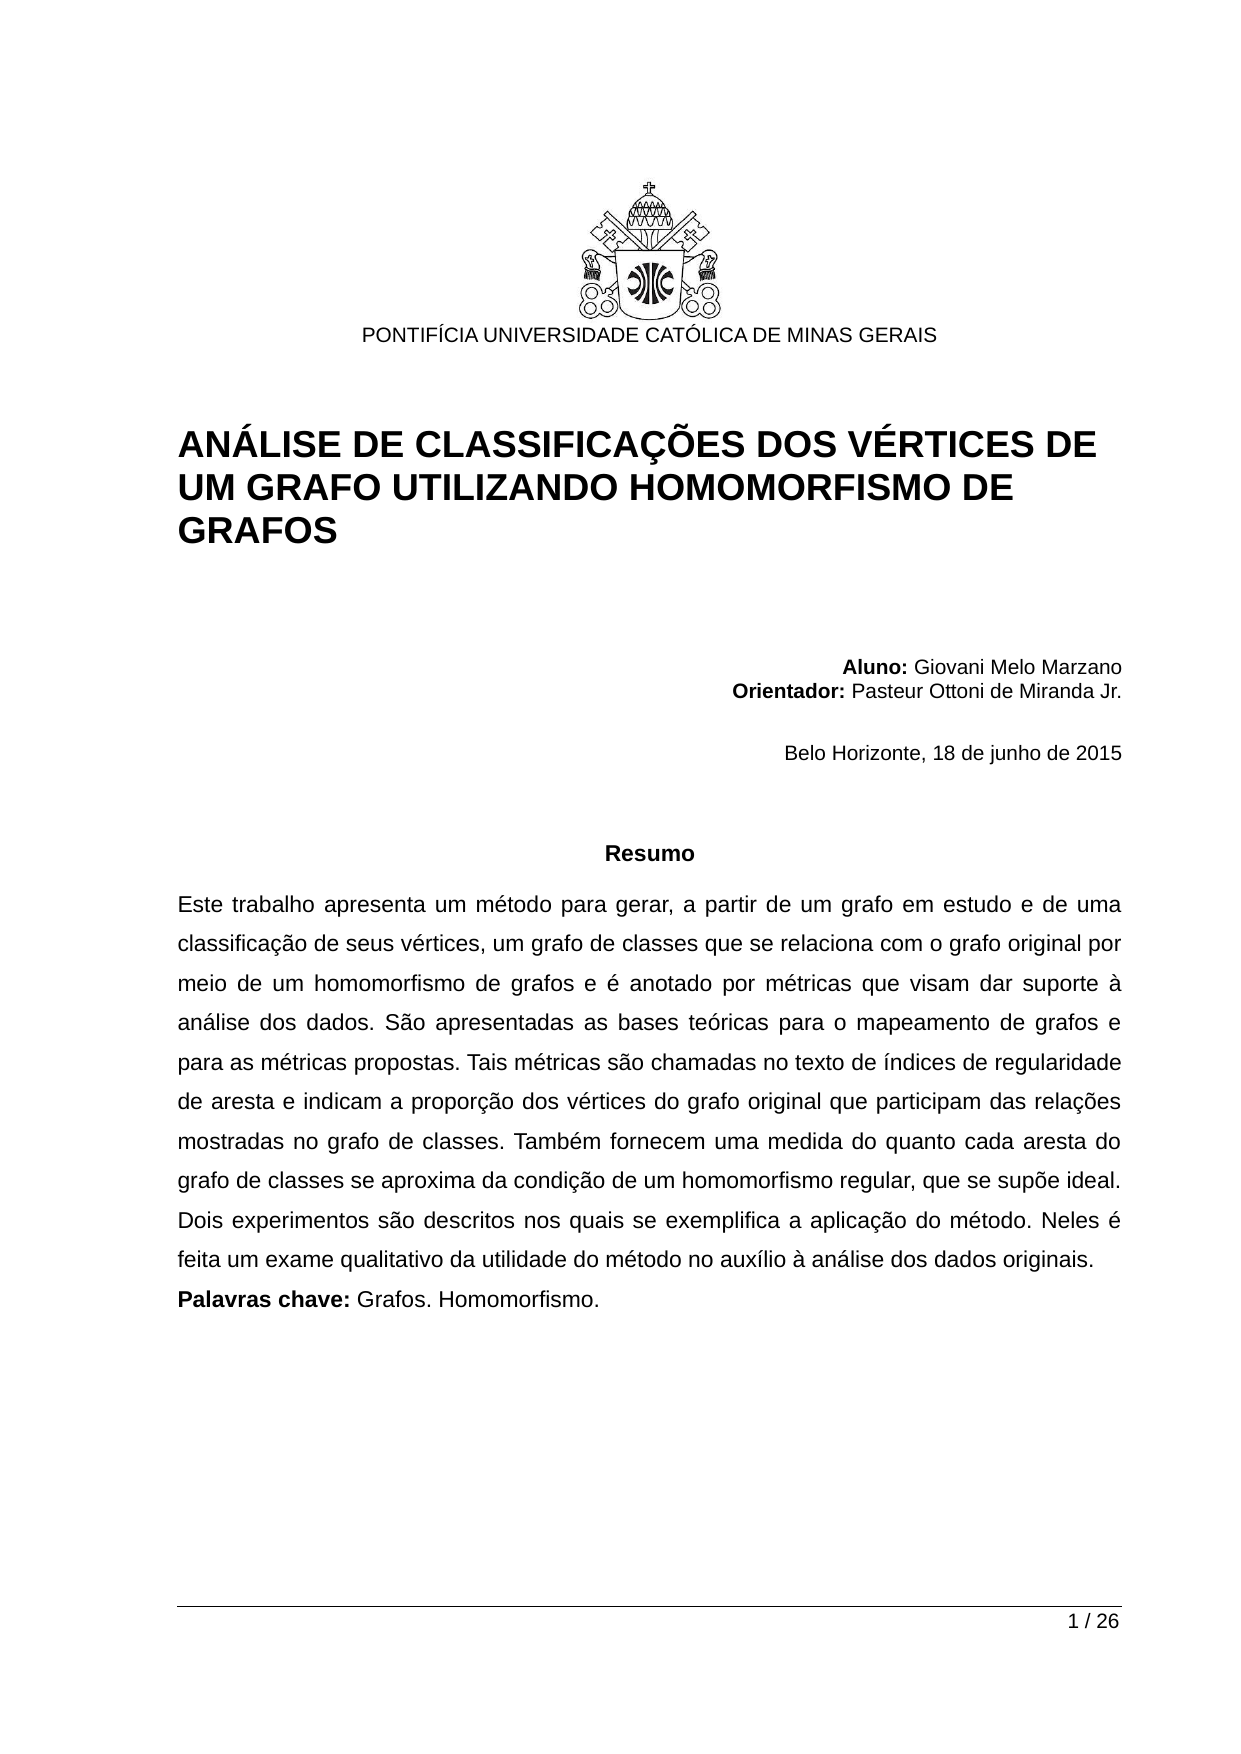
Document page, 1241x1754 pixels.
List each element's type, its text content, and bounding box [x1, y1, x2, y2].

text Pontifícia Universidade Católica de Minas Gerais [177, 323, 1122, 347]
text Este trabalho apresenta um método para gerar, a partir de um grafo em estudo e de uma classificação de seus vértices, um grafo de classes que se relaciona com o grafo original por meio de um homomorfismo de grafos e é anotado por métricas que visam dar suporte à análise dos dados. São apresentadas as bases teóricas para o mapeamento de grafos e para as métricas propostas. Tais métricas são chamadas no texto de índices de regularidade de aresta e indicam a proporção dos vértices do grafo original que participam das relações mostradas no grafo de classes. Também fornecem uma medida do quanto cada aresta do grafo de classes se aproxima da condição de um homomorfismo regular, que se supõe ideal. Dois experimentos são descritos nos quais se exemplifica a aplicação do método. Neles é feita um exame qualitativo da utilidade do método no auxílio à análise dos dados originais. [177, 891, 1122, 1273]
picture [576, 177, 723, 323]
text Orientador: Pasteur Ottoni de Miranda Jr. [177, 679, 1122, 703]
text Belo Horizonte, 18 de junho de 2015 [177, 741, 1122, 765]
title Análise de classificações dos vértices de um grafo utilizando homomorfismo de grafos [177, 422, 1122, 551]
text Palavras chave: Grafos. Homomorfismo. [177, 1286, 1122, 1312]
text Aluno: Giovani Melo Marzano [177, 655, 1122, 679]
text Resumo [177, 840, 1122, 866]
